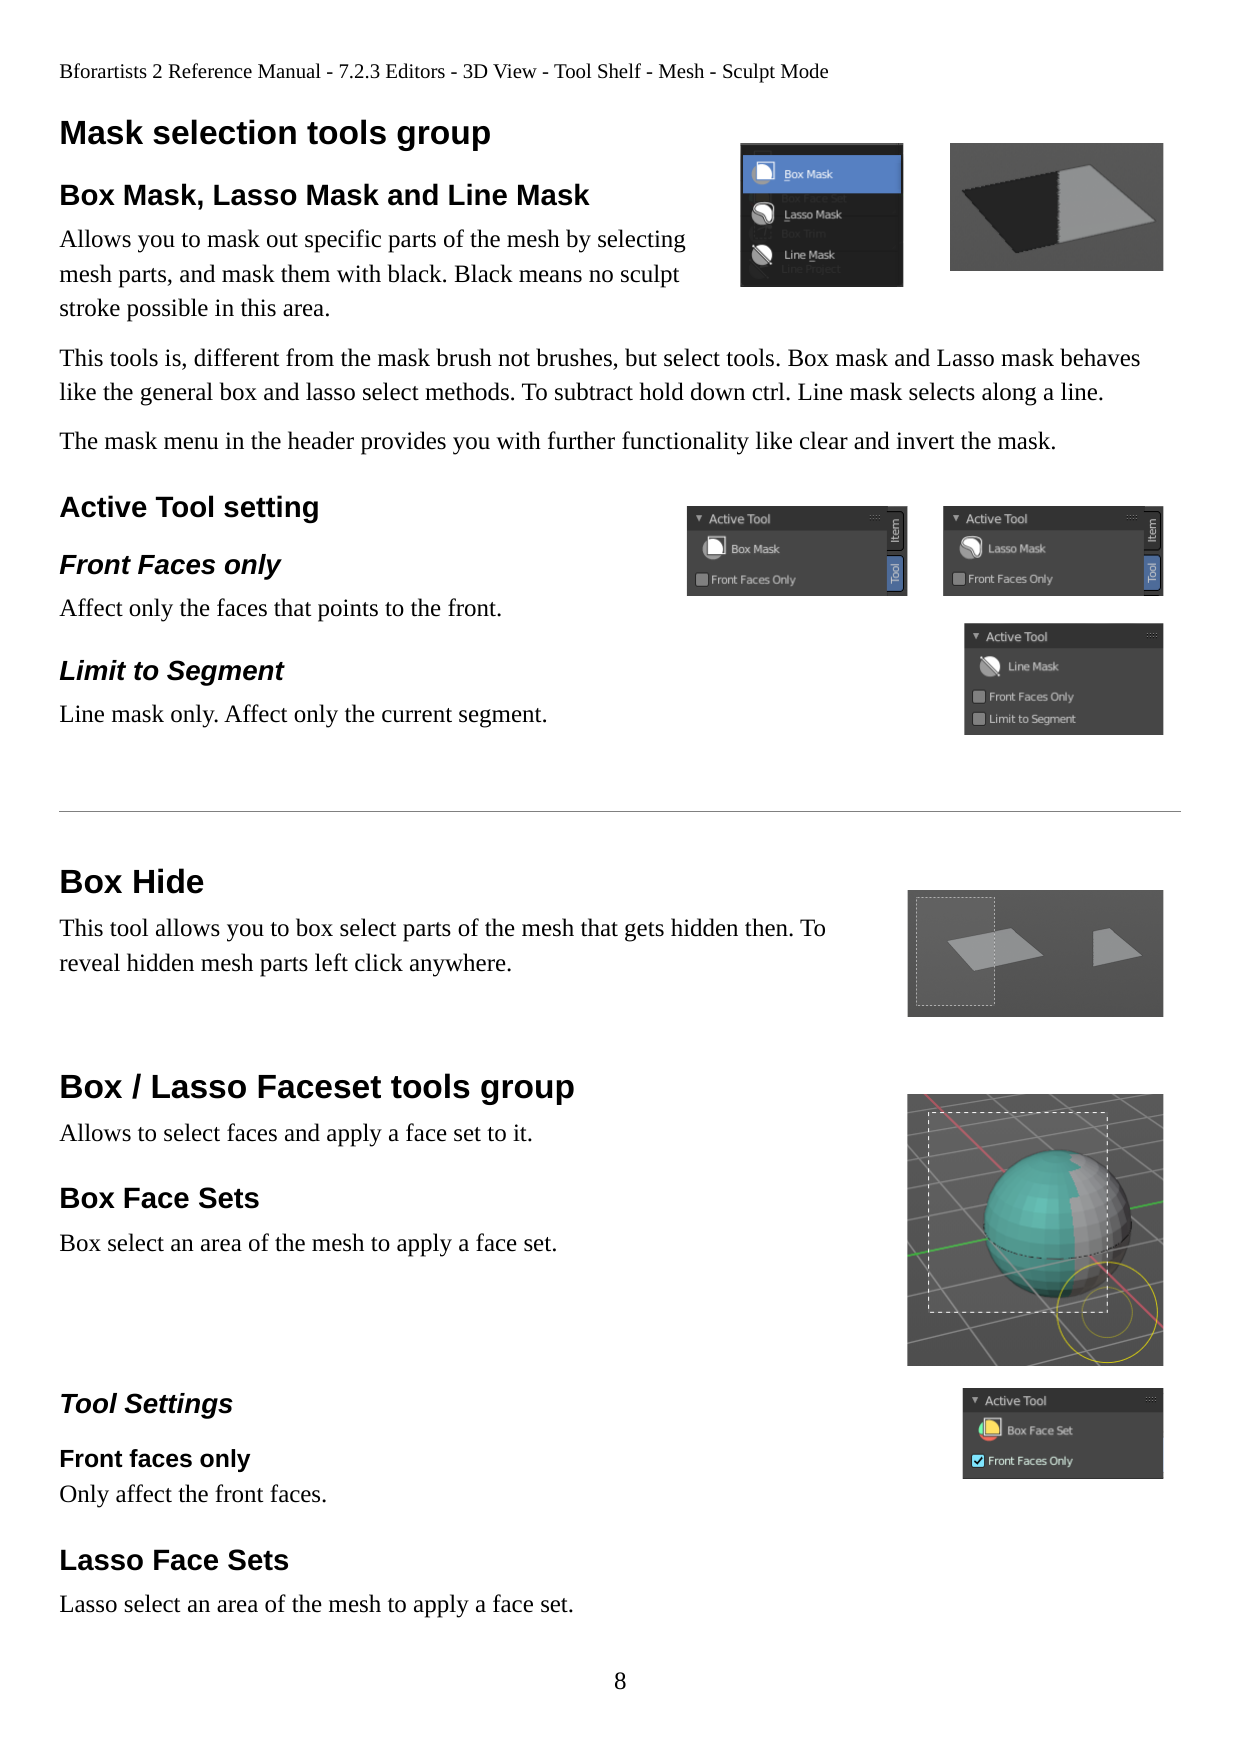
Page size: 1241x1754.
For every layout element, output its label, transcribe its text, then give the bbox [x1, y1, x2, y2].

subtitle Front Faces only [59, 548, 686, 580]
picture [950, 143, 1164, 271]
text Only affect the front faces. [59, 1479, 1181, 1508]
text Affect only the faces that points to the front. [59, 593, 1181, 622]
subtitle [908, 548, 943, 580]
text Allows you to mask out specific parts of the mesh by selecting mesh parts, and mask them with black. Black means no sculpt stroke possible in this area. [59, 224, 1181, 322]
picture [964, 623, 1164, 735]
text Line mask only. Affect only the current segment. [59, 699, 964, 728]
text This tool allows you to box select parts of the mesh that gets hidden then. To reveal hidden mesh parts left click anywhere. [59, 913, 907, 976]
subtitle Box Face Sets [59, 1181, 907, 1215]
subtitle Box Hide [59, 862, 1181, 901]
subtitle [1164, 1181, 1181, 1215]
picture [962, 1388, 1164, 1479]
subtitle Limit to Segment [59, 654, 964, 686]
text The mask menu in the header provides you with further functionality like clear and invert the mask. [59, 426, 1181, 455]
subtitle Box / Lasso Faceset tools group [59, 1067, 1181, 1105]
subtitle Mask selection tools group [59, 113, 1181, 151]
subtitle Active Tool setting [59, 490, 1181, 523]
subtitle Lasso Face Sets [59, 1543, 1181, 1576]
picture [686, 506, 908, 596]
picture [740, 143, 904, 287]
subtitle [1164, 548, 1181, 580]
text Allows to select faces and apply a face set to it. [59, 1118, 907, 1146]
picture [907, 890, 1164, 1017]
subtitle [1164, 654, 1181, 686]
text This tools is, different from the mask brush not brushes, but select tools. Box mask and Lasso mask behaves like the general box and lasso select methods. To subtract hold down ctrl. Line mask selects along a line. [59, 343, 1181, 406]
text Box select an area of the mesh to apply a face set. [59, 1228, 907, 1256]
subtitle Box Mask, Lasso Mask and Line Mask [59, 178, 740, 212]
subtitle Tool Settings [59, 1387, 1181, 1419]
subtitle [1164, 1444, 1181, 1473]
picture [907, 1094, 1164, 1366]
text Lasso select an area of the mesh to apply a face set. [59, 1589, 1181, 1618]
subtitle [904, 178, 950, 212]
subtitle Front faces only [59, 1444, 962, 1473]
picture [943, 506, 1164, 596]
